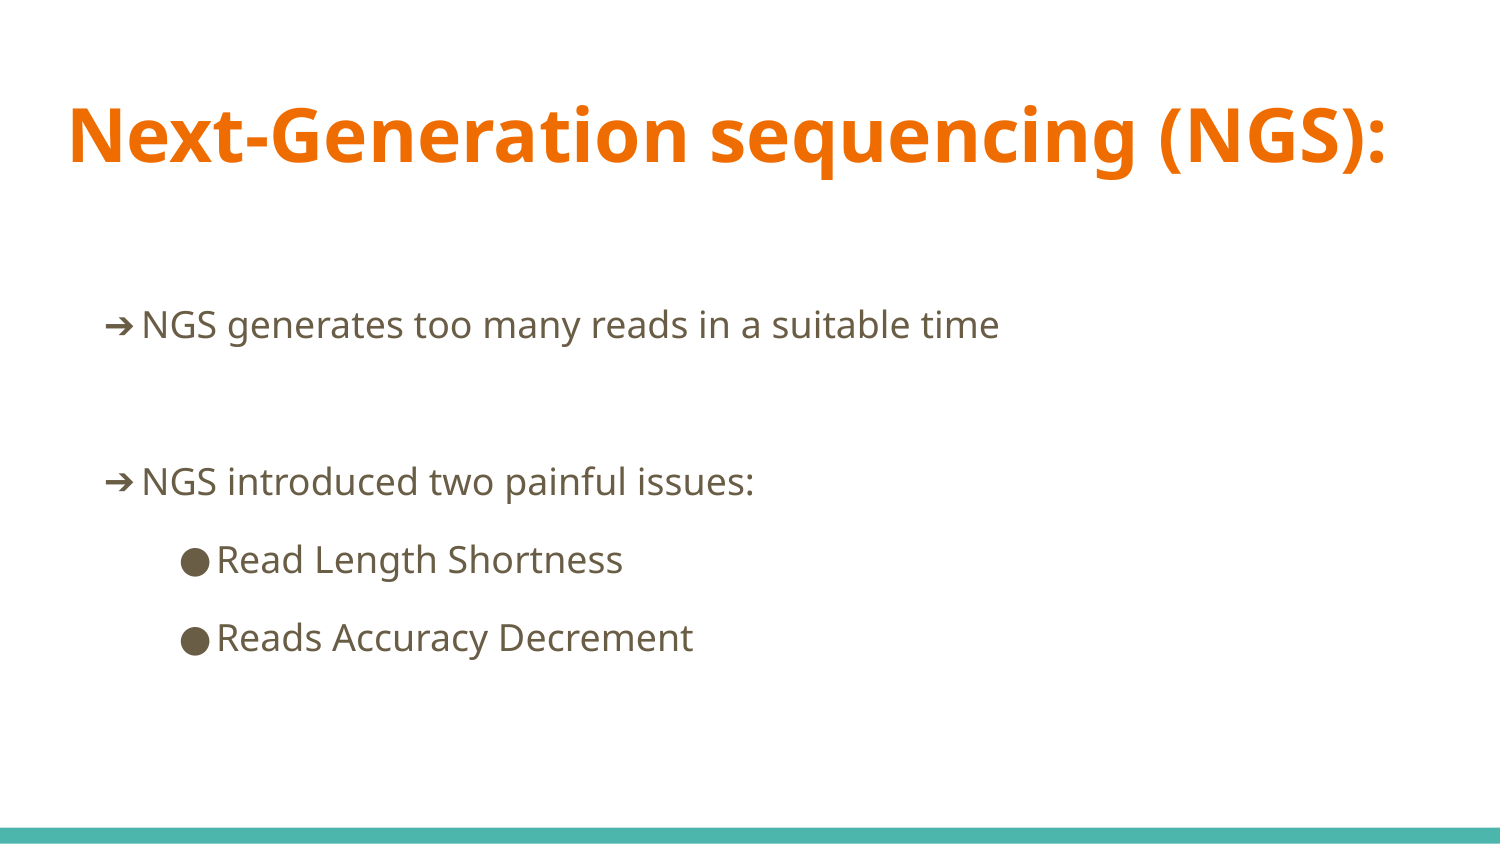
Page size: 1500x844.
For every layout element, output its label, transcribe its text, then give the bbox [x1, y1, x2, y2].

list NGS generates too many reads in a suitable time NGS introduced two painful issues: Read Length Shortness Reads Accuracy Decrement [51, 207, 1449, 750]
title Next-Generation sequencing (NGS): [51, 72, 1449, 189]
